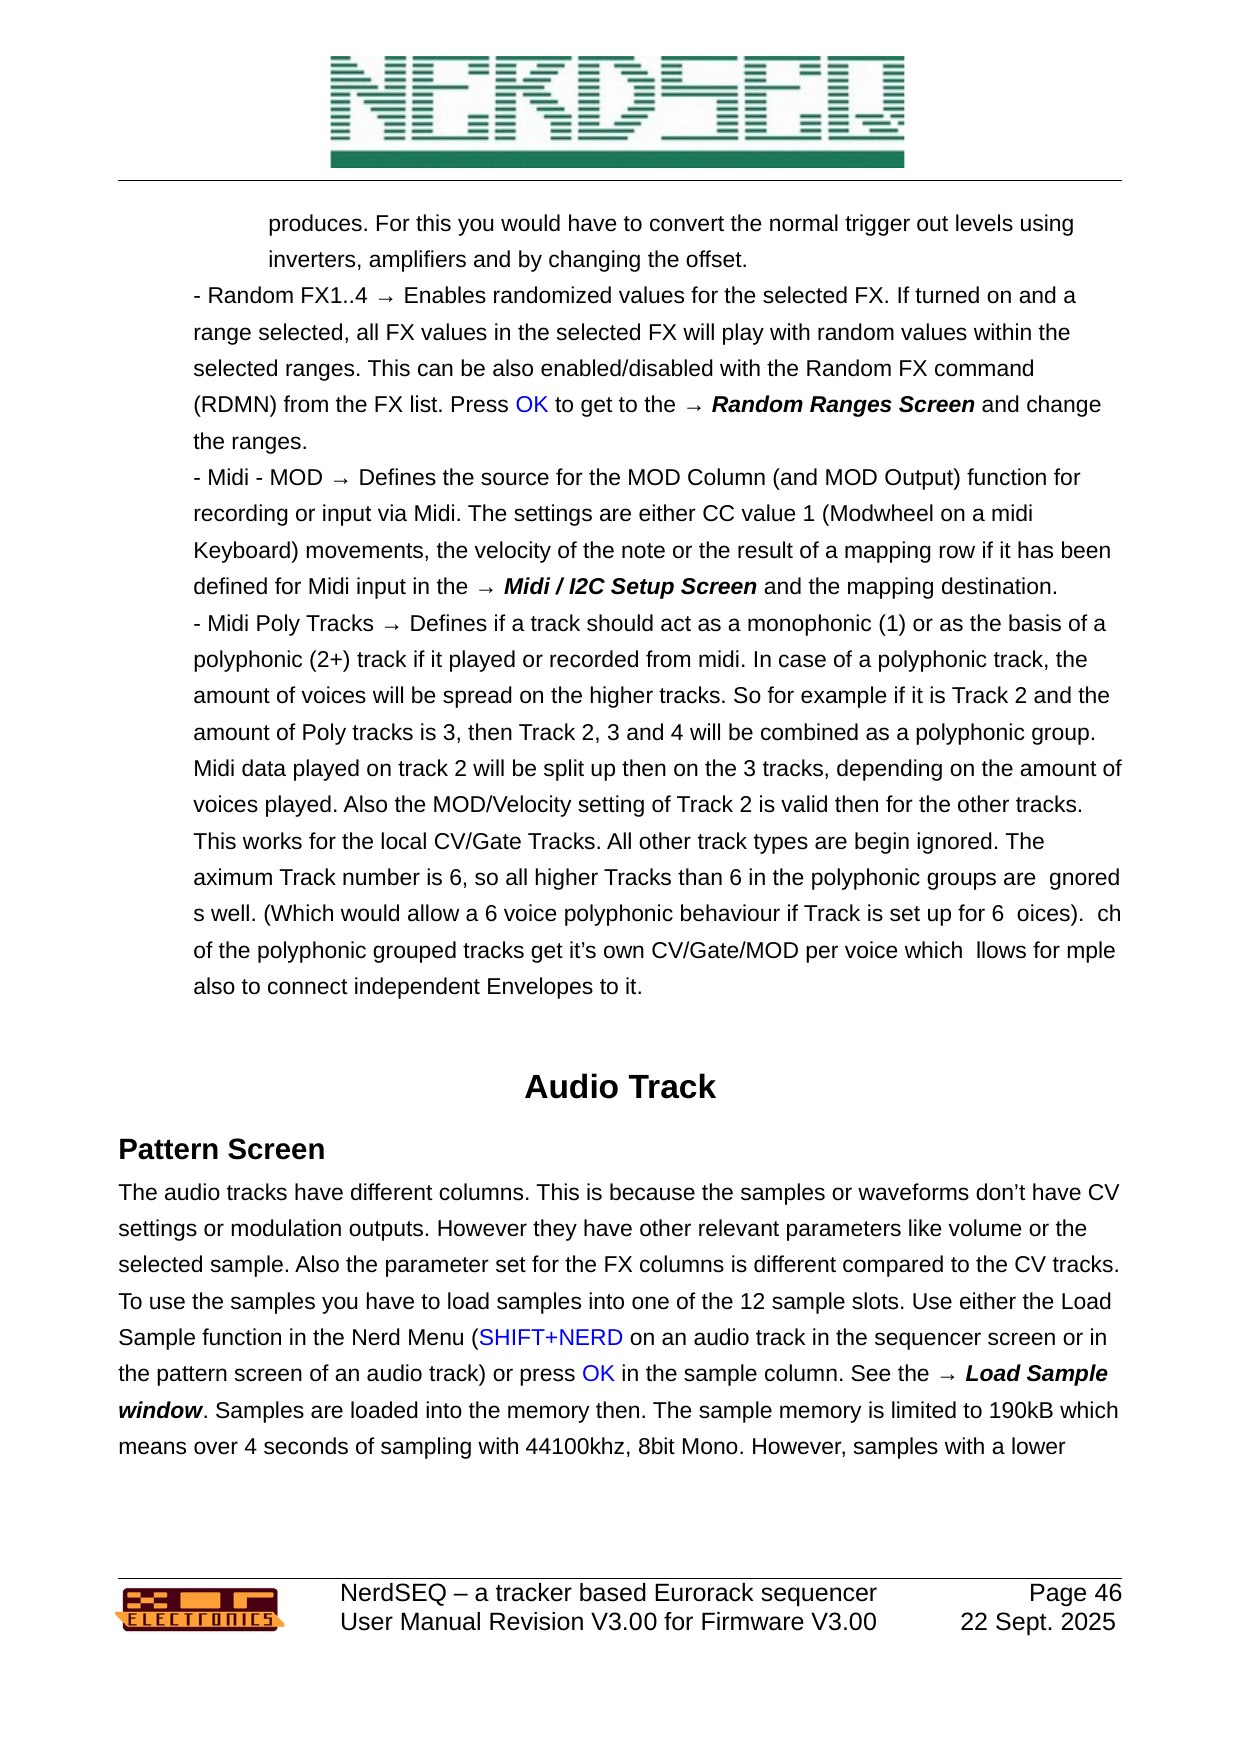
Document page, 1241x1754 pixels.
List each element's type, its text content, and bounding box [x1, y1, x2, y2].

subtitle Pattern Screen [118, 1132, 1122, 1166]
subtitle Audio Track [118, 1067, 1122, 1105]
picture [115, 1584, 285, 1634]
text - Midi Poly Tracks → Defines if a track should act as a monophonic (1) or as the basis of a polyphonic (2+) track if it played or recorded from midi. In case of a polyphonic track, the amount of voices will be spread on the higher tracks. So for example if it is Track 2 and the amount of Poly tracks is 3, then Track 2, 3 and 4 will be combined as a polyphonic group. Midi data played on track 2 will be split up then on the 3 tracks, depending on the amount of voices played. Also the MOD/Velocity setting of Track 2 is valid then for the other tracks. This works for the local CV/Gate Tracks. All other track types are begin ignored. The aximum Track number is 6, so all higher Tracks than 6 in the polyphonic groups are gnored s well. (Which would allow a 6 voice polyphonic behaviour if Track is set up for 6 oices). ch of the polyphonic grouped tracks get it’s own CV/Gate/MOD per voice which llows for mple also to connect independent Envelopes to it. [193, 609, 1122, 999]
text - Random FX1..4 → Enables randomized values for the selected FX. If turned on and a range selected, all FX values in the selected FX will play with random values within the selected ranges. This can be also enabled/disabled with the Random FX command (RDMN) from the FX list. Press OK to get to the → Random Ranges Screen and change the ranges. [193, 282, 1122, 454]
text The audio tracks have different columns. This is because the samples or waveforms don’t have CV settings or modulation outputs. However they have other relevant parameters like volume or the selected sample. Also the parameter set for the FX columns is different compared to the CV tracks. [118, 1178, 1122, 1278]
text - Midi - MOD → Defines the source for the MOD Column (and MOD Output) function for recording or input via Midi. The settings are either CC value 1 (Modwheel on a midi Keyboard) movements, the velocity of the note or the result of a mapping row if it has been defined for Midi input in the → Midi / I2C Setup Screen and the mapping destination. [193, 464, 1122, 599]
list produces. For this you would have to convert the normal trigger out levels using inverters, amplifiers and by changing the offset. [231, 209, 1122, 272]
text To use the samples you have to load samples into one of the 12 sample slots. Use either the Load Sample function in the Nerd Menu (SHIFT+NERD on an audio track in the sequencer screen or in the pattern screen of an audio track) or press OK in the sample column. See the → Load Sample window. Samples are loaded into the memory then. The sample memory is limited to 190kB which means over 4 seconds of sampling with 44100khz, 8bit Mono. However, samples with a lower [118, 1288, 1122, 1459]
picture [330, 56, 905, 168]
